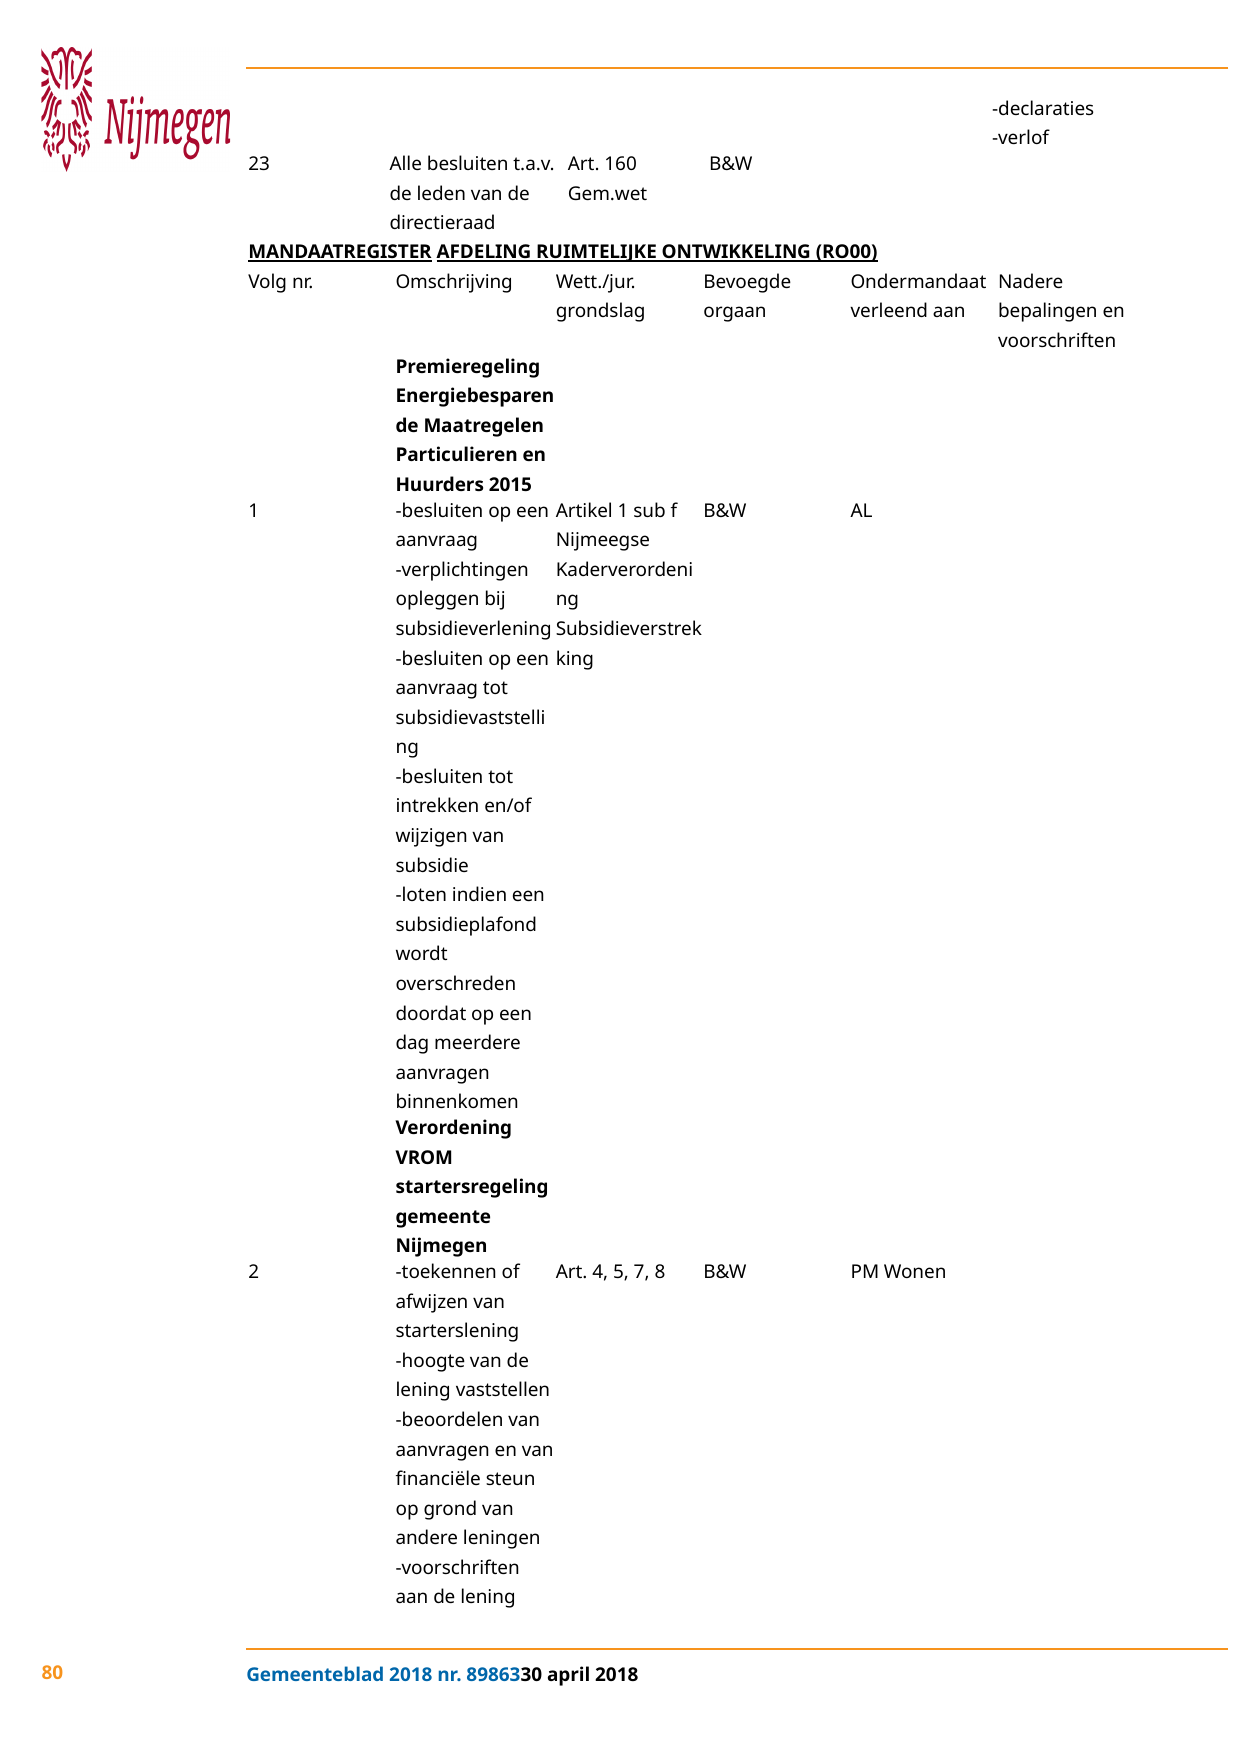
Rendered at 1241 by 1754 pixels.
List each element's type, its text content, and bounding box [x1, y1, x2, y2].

table_cell [248, 1114, 395, 1258]
table_cell 1 [248, 497, 395, 1114]
table_cell -besluiten op een aanvraag -verplichtingen opleggen bij subsidieverlening -besluiten op een aanvraag tot subsidievaststelling -besluiten tot intrekken en/of wijzigen van subsidie -loten indien een subsidieplafond wordt overschreden doordat op een dag meerdere aanvragen binnenkomen [395, 497, 556, 1114]
table_header Bevoegde orgaan [703, 268, 850, 353]
text MANDAATREGISTER AFDELING RUIMTELIJKE ONTWIKKELING (RO00) [248, 238, 1152, 264]
table_cell 23 [248, 150, 389, 235]
table_cell [389, 95, 568, 150]
table_cell [998, 353, 1152, 497]
table_cell Art. 4, 5, 7, 8 [556, 1258, 703, 1609]
table_cell AL [850, 497, 998, 1114]
table_cell [556, 353, 703, 497]
table_cell [998, 497, 1152, 1114]
table_cell [998, 1258, 1152, 1609]
table_cell B&W [703, 1258, 850, 1609]
table_cell [850, 95, 992, 150]
table_header Nadere bepalingen en voorschriften [998, 268, 1152, 353]
table_cell [248, 95, 389, 150]
table_cell 2 [248, 1258, 395, 1609]
table_cell [992, 150, 1152, 235]
table_header Wett./jur. grondslag [556, 268, 703, 353]
table_cell Artikel 1 sub f Nijmeegse Kaderverordening Subsidieverstrekking [556, 497, 703, 1114]
table_cell [703, 353, 850, 497]
table_cell -toekennen of afwijzen van starterslening -hoogte van de lening vaststellen -beoordelen van aanvragen en van financiële steun op grond van andere leningen -voorschriften aan de lening [395, 1258, 556, 1609]
table_header Omschrijving [395, 268, 556, 353]
table_cell [850, 150, 992, 235]
table_header Volg nr. [248, 268, 395, 353]
table_cell [850, 353, 998, 497]
table_cell PM Wonen [850, 1258, 998, 1609]
table_cell -declaraties -verlof [992, 95, 1152, 150]
table_cell B&W [703, 497, 850, 1114]
table_header Ondermandaat verleend aan [850, 268, 998, 353]
table_cell Premieregeling Energiebesparende Maatregelen Particulieren en Huurders 2015 [395, 353, 556, 497]
table_cell B&W [709, 150, 850, 235]
table_cell Art. 160 Gem.wet [568, 150, 709, 235]
table_cell Verordening VROM startersregeling gemeente Nijmegen [395, 1114, 556, 1258]
table_cell [709, 95, 850, 150]
table_cell [998, 1114, 1152, 1258]
table_cell [703, 1114, 850, 1258]
table_cell [850, 1114, 998, 1258]
picture [41, 47, 231, 172]
table_cell [556, 1114, 703, 1258]
table_cell [568, 95, 709, 150]
table_cell [248, 353, 395, 497]
table_cell Alle besluiten t.a.v. de leden van de directieraad [389, 150, 568, 235]
